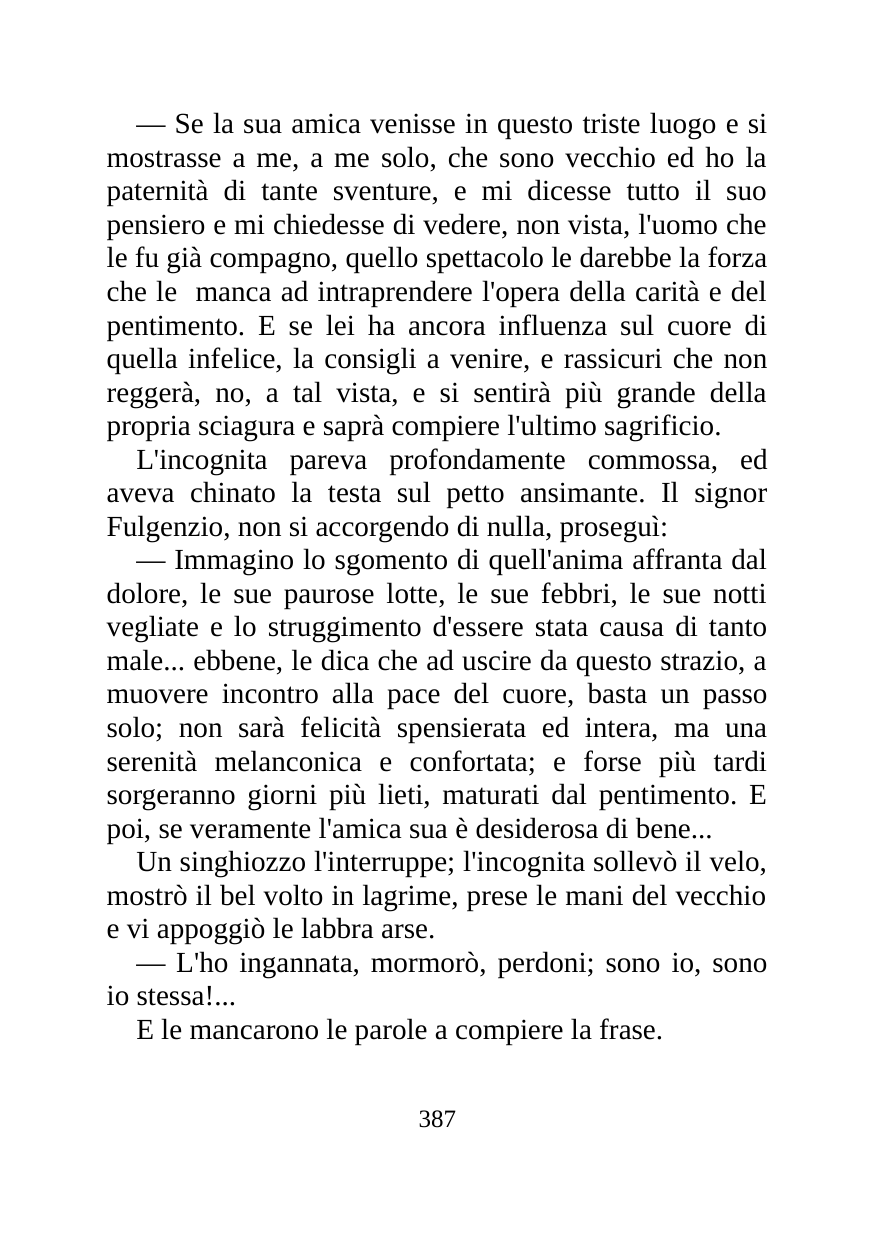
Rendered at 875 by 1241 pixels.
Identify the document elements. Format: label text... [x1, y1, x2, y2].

text L'incognita pareva profondamente commossa, ed aveva chinato la testa sul petto ansimante. Il signor Fulgenzio, non si accorgendo di nulla, proseguì: [106, 442, 768, 542]
text Un singhiozzo l'interruppe; l'incognita sollevò il velo, mostrò il bel volto in lagrime, prese le mani del vecchio e vi appoggiò le labbra arse. [106, 844, 768, 945]
text — Se la sua amica venisse in questo triste luogo e si mostrasse a me, a me solo, che sono vecchio ed ho la paternità di tante sventure, e mi dicesse tutto il suo pensiero e mi chiedesse di vedere, non vista, l'uomo che le fu già compagno, quello spettacolo le darebbe la forza che le manca ad intraprendere l'opera della carità e del pentimento. E se lei ha ancora influenza sul cuore di quella infelice, la consigli a venire, e rassicuri che non reggerà, no, a tal vista, e si sentirà più grande della propria sciagura e saprà compiere l'ultimo sagrificio. [106, 106, 768, 442]
text — Immagino lo sgomento di quell'anima affranta dal dolore, le sue paurose lotte, le sue febbri, le sue notti vegliate e lo struggimento d'essere stata causa di tanto male... ebbene, le dica che ad uscire da questo strazio, a muovere incontro alla pace del cuore, basta un passo solo; non sarà felicità spensierata ed intera, ma una serenità melanconica e confortata; e forse più tardi sorgeranno giorni più lieti, maturati dal pentimento. E poi, se veramente l'amica sua è desiderosa di bene... [106, 542, 768, 844]
text E le mancarono le parole a compiere la frase. [106, 1012, 768, 1046]
text — L'ho ingannata, mormorò, perdoni; sono io, sono io stessa!... [106, 945, 768, 1012]
